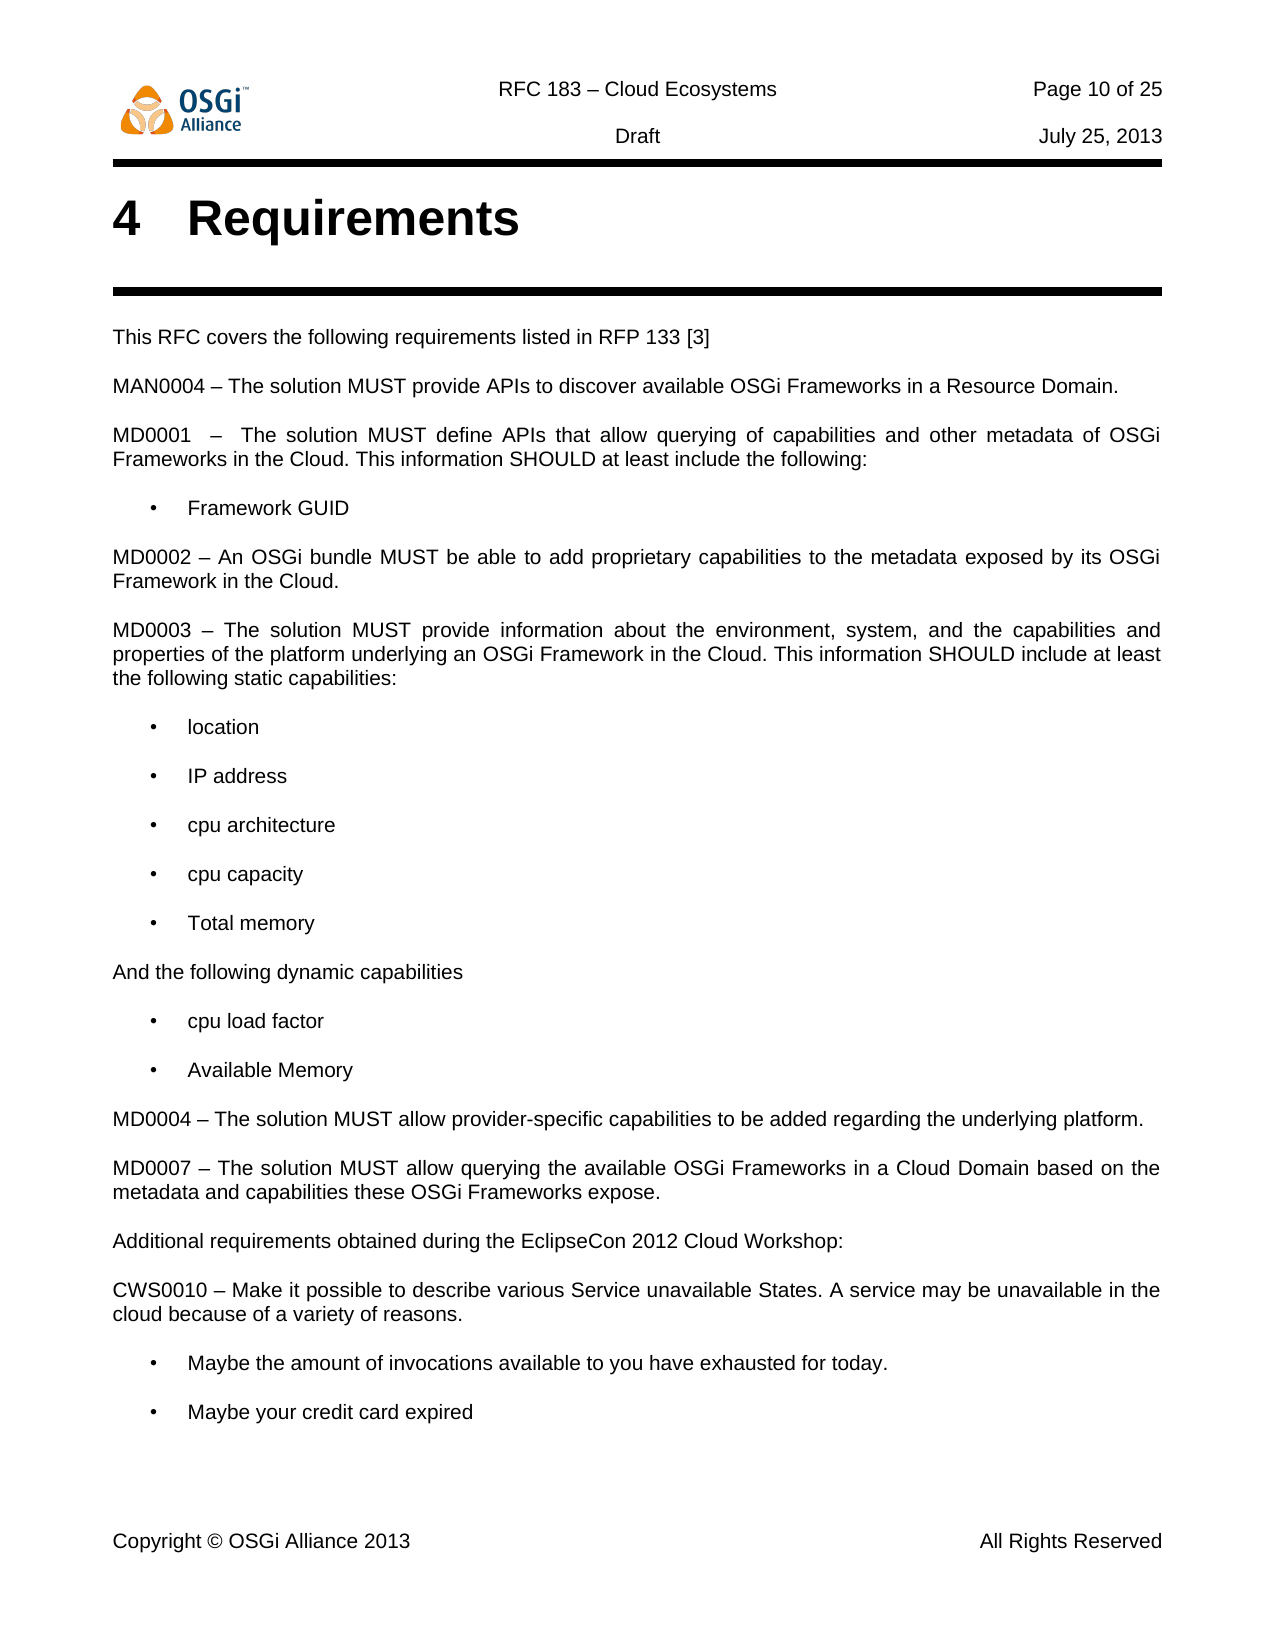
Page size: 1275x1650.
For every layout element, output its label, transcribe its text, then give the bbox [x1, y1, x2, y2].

list cpu capacity [150, 862, 1162, 886]
text This RFC covers the following requirements listed in RFP 133 [3]. [112, 325, 1162, 349]
list Maybe your credit card expired [150, 1400, 1162, 1424]
list Total memory [150, 911, 1162, 935]
list Maybe the amount of invocations available to you have exhausted for today. [150, 1351, 1162, 1375]
list IP address [150, 763, 1162, 788]
text MD0002 – An OSGi bundle MUST be able to add proprietary capabilities to the metadata exposed by its OSGi Framework in the Cloud. [112, 545, 1162, 593]
list location [150, 714, 1162, 738]
list cpu load factor [150, 1009, 1162, 1033]
text And the following dynamic capabilities [112, 960, 1162, 984]
list Framework GUID [150, 496, 1162, 520]
list Available Memory [150, 1058, 1162, 1082]
text CWS0010 – Make it possible to describe various Service unavailable States. A service may be unavailable in the cloud because of a variety of reasons. [112, 1278, 1162, 1326]
text MD0007 – The solution MUST allow querying the available OSGi Frameworks in a Cloud Domain based on the metadata and capabilities these OSGi Frameworks expose. [112, 1156, 1162, 1204]
text MAN0004 – The solution MUST provide APIs to discover available OSGi Frameworks in a Resource Domain. [112, 374, 1162, 398]
text Additional requirements obtained during the EclipseCon 2012 Cloud Workshop: [112, 1229, 1162, 1253]
text MD0003 – The solution MUST provide information about the environment, system, and the capabilities and properties of the platform underlying an OSGi Framework in the Cloud. This information SHOULD include at least the following static capabilities: [112, 618, 1162, 689]
list cpu architecture [150, 813, 1162, 837]
subtitle Requirements [112, 160, 1162, 296]
text MD0001 – The solution MUST define APIs that allow querying of capabilities and other metadata of OSGi Frameworks in the Cloud. This information SHOULD at least include the following: [112, 423, 1162, 471]
text MD0004 – The solution MUST allow provider-specific capabilities to be added regarding the underlying platform. [112, 1107, 1162, 1131]
picture [113, 78, 257, 142]
